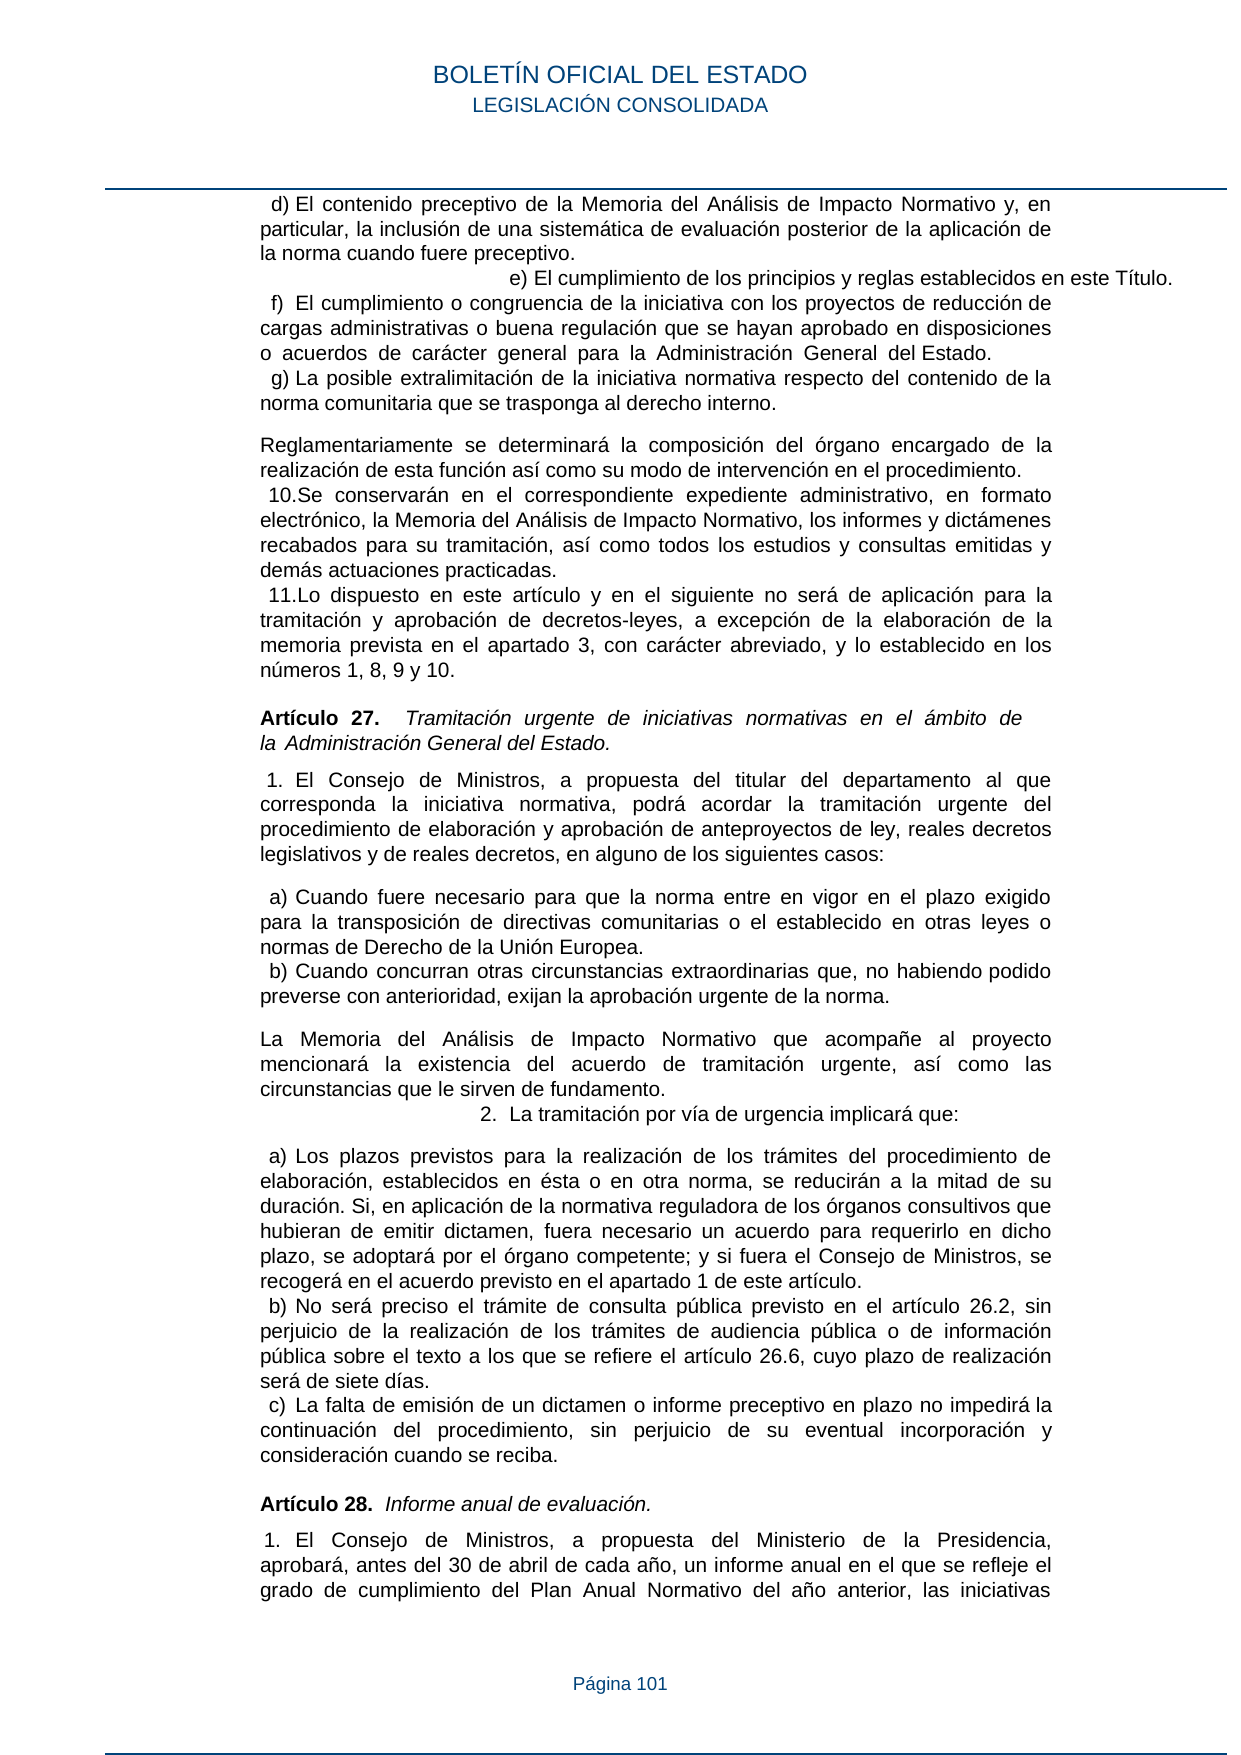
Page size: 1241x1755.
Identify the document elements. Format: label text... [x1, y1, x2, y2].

text La Memoria del Análisis de Impacto Normativo que acompañe al proyecto mencionará la existencia del acuerdo de tramitación urgente, así como las circunstancias que le sirven de fundamento. [260, 1027, 1052, 1101]
list Se conservarán en el correspondiente expediente administrativo, en formato electrónico, la Memoria del Análisis de Impacto Normativo, los informes y dictámenes recabados para su tramitación, así como todos los estudios y consultas emitidas y demás actuaciones practicadas. [233, 483, 1052, 582]
list El cumplimiento de los principios y reglas establecidos en este Título. [509, 266, 1195, 290]
list El Consejo de Ministros, a propuesta del titular del departamento al que corresponda la iniciativa normativa, podrá acordar la tramitación urgente del procedimiento de elaboración y aprobación de anteproyectos de ley, reales decretos legislativos y de reales decretos, en alguno de los siguientes casos: [231, 767, 1052, 866]
list Lo dispuesto en este artículo y en el siguiente no será de aplicación para la tramitación y aprobación de decretos-leyes, a excepción de la elaboración de la memoria prevista en el apartado 3, con carácter abreviado, y lo establecido en los números 1, 8, 9 y 10. [233, 583, 1052, 681]
list Cuando fuere necesario para que la norma entre en vigor en el plazo exigido para la transposición de directivas comunitarias o el establecido en otras leyes o normas de Derecho de la Unión Europea. [234, 885, 1052, 958]
text Reglamentariamente se determinará la composición del órgano encargado de la realización de esta función así como su modo de intervención en el procedimiento. [260, 433, 1052, 482]
list No será preciso el trámite de consulta pública previsto en el artículo 26.2, sin perjuicio de la realización de los trámites de audiencia pública o de información pública sobre el texto a los que se refiere el artículo 26.6, cuyo plazo de realización será de siete días. [233, 1294, 1052, 1392]
list Cuando concurran otras circunstancias extraordinarias que, no habiendo podido preverse con anterioridad, exijan la aprobación urgente de la norma. [234, 959, 1052, 1008]
list La tramitación por vía de urgencia implicará que: [480, 1102, 1195, 1126]
text Artículo 27. Tramitación urgente de iniciativas normativas en el ámbito de la Administración General del Estado. [260, 706, 1052, 755]
list El cumplimiento o congruencia de la iniciativa con los proyectos de reducción de cargas administrativas o buena regulación que se hayan aprobado en disposiciones o acuerdos de carácter general para la Administración General del Estado. [235, 291, 1052, 365]
list Los plazos previstos para la realización de los trámites del procedimiento de elaboración, establecidos en ésta o en otra norma, se reducirán a la mitad de su duración. Si, en aplicación de la normativa reguladora de los órganos consultivos que hubieran de emitir dictamen, fuera necesario un acuerdo para requerirlo en dicho plazo, se adoptará por el órgano competente; y si fuera el Consejo de Ministros, se recogerá en el acuerdo previsto en el apartado 1 de este artículo. [233, 1144, 1052, 1293]
list El Consejo de Ministros, a propuesta del Ministerio de la Presidencia, aprobará, antes del 30 de abril de cada año, un informe anual en el que se refleje el grado de cumplimiento del Plan Anual Normativo del año anterior, las iniciativas [228, 1528, 1052, 1602]
list La posible extralimitación de la iniciativa normativa respecto del contenido de la norma comunitaria que se trasponga al derecho interno. [235, 366, 1052, 415]
list La falta de emisión de un dictamen o informe preceptivo en plazo no impedirá la continuación del procedimiento, sin perjuicio de su eventual incorporación y consideración cuando se reciba. [233, 1393, 1052, 1467]
list [235, 176, 1052, 188]
text Artículo 28. Informe anual de evaluación. [260, 1492, 1195, 1516]
list El contenido preceptivo de la Memoria del Análisis de Impacto Normativo y, en particular, la inclusión de una sistemática de evaluación posterior de la aplicación de la norma cuando fuere preceptivo. [235, 190, 1052, 265]
